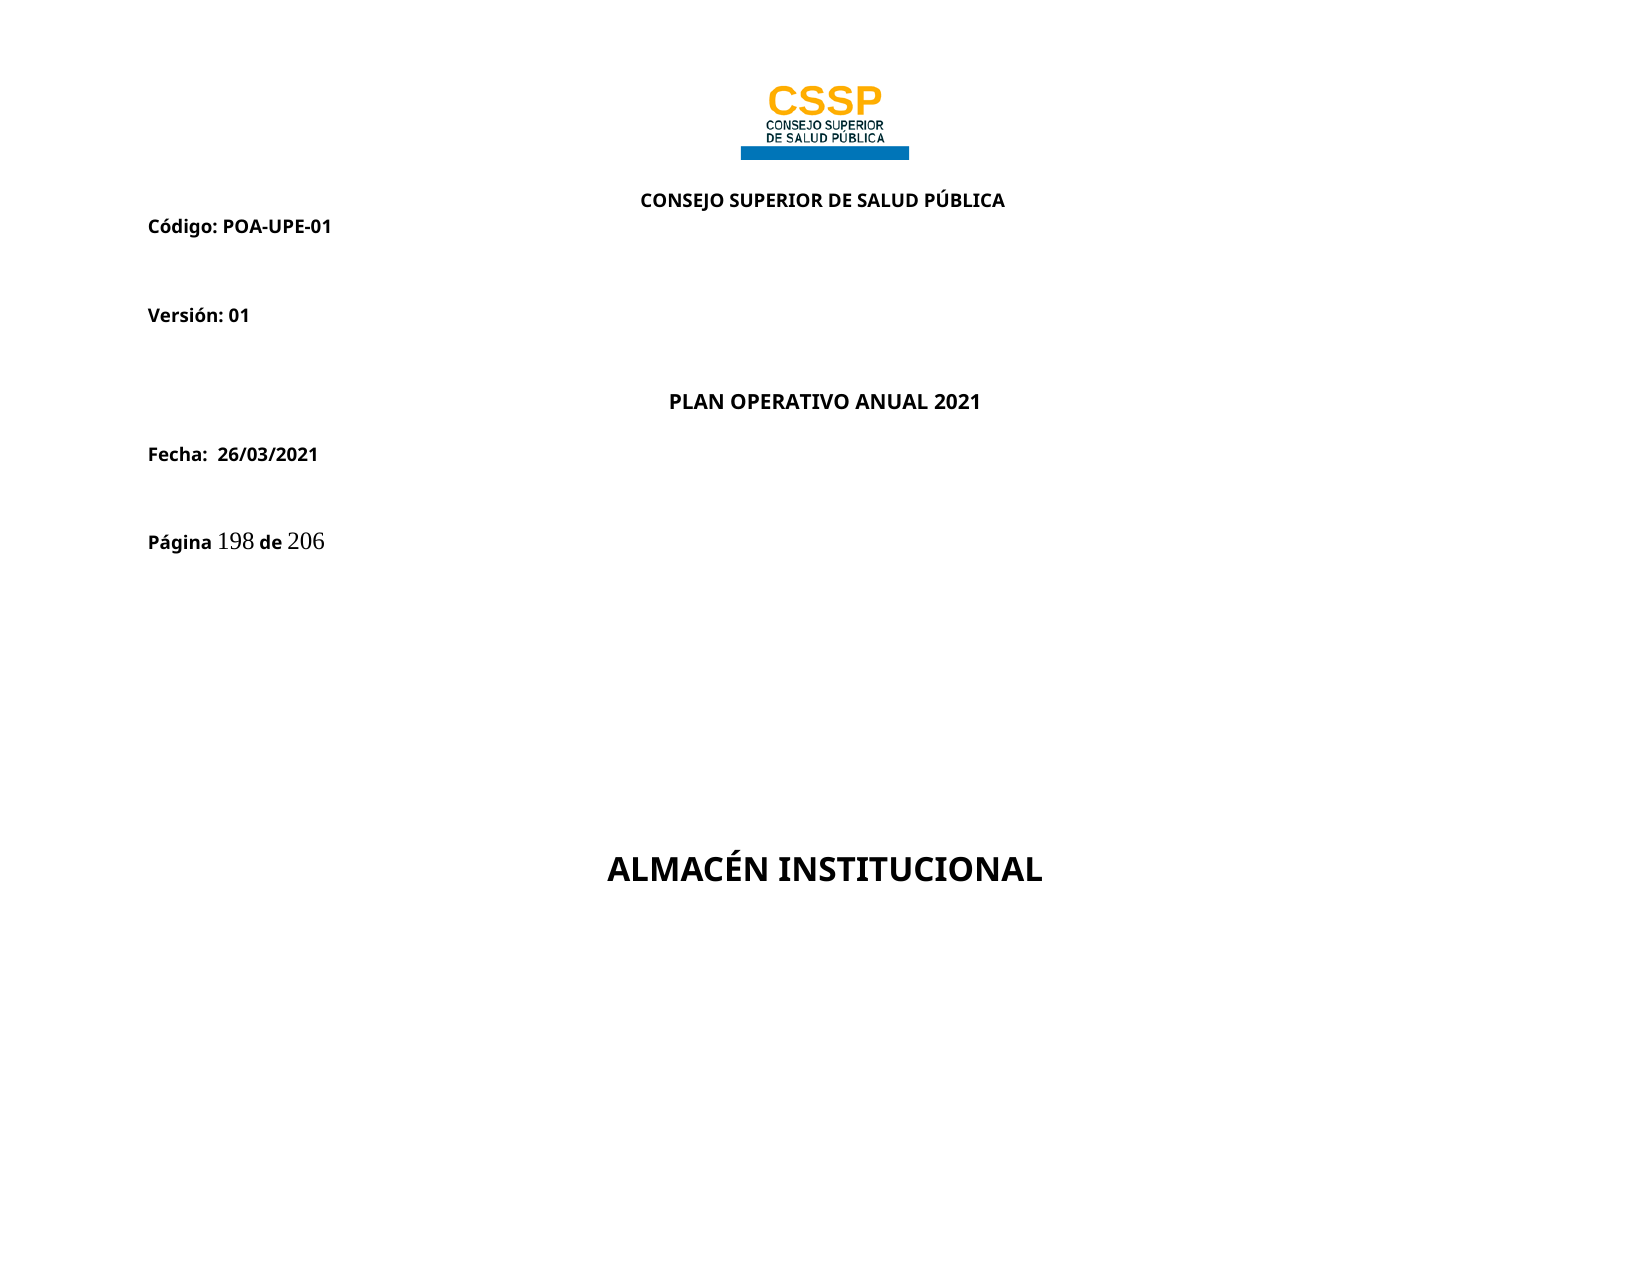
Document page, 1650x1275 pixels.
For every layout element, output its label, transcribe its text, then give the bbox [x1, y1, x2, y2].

picture [740, 73, 910, 160]
text ALMACÉN INSTITUCIONAL [148, 846, 1502, 891]
